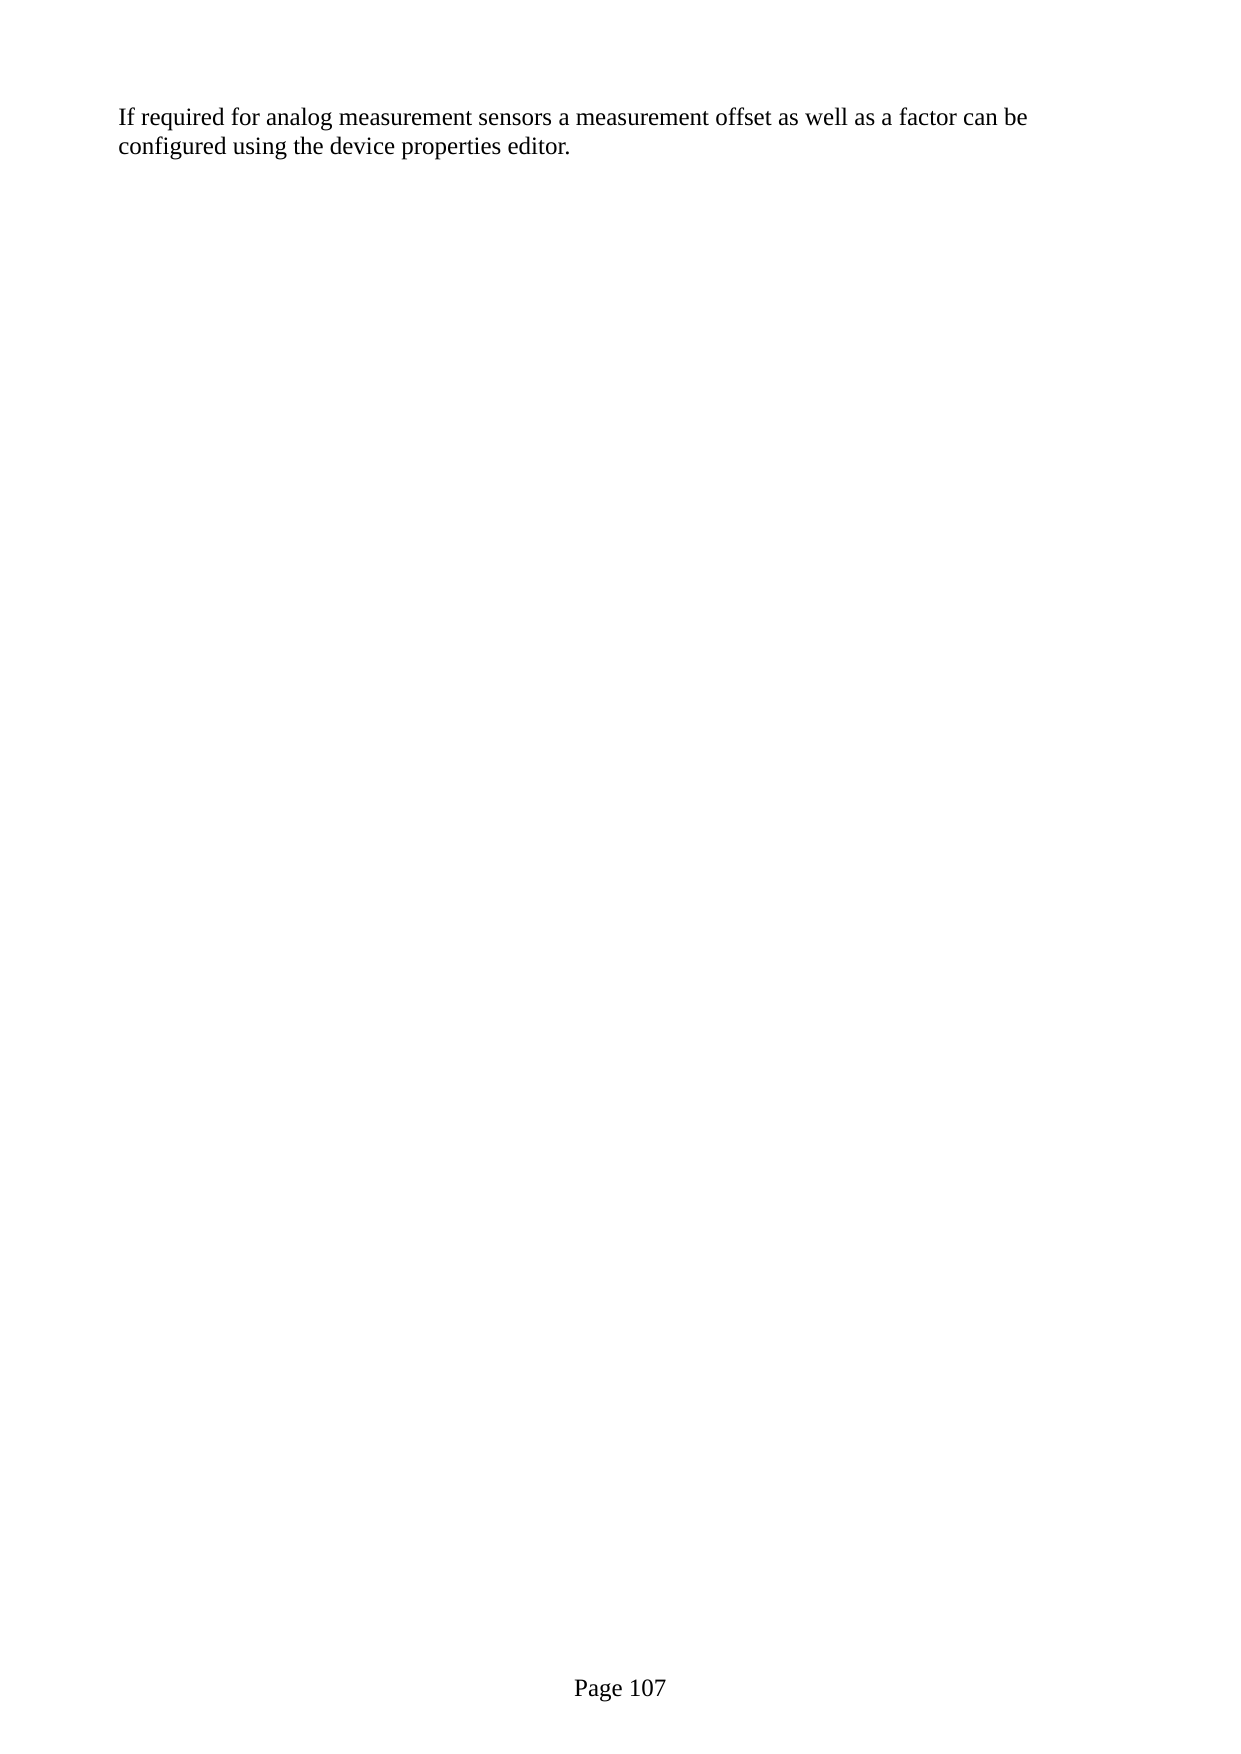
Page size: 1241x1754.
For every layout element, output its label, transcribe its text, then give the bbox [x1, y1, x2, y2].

text If required for analog measurement sensors a measurement offset as well as a factor can be configured using the device properties editor. [118, 102, 1122, 160]
